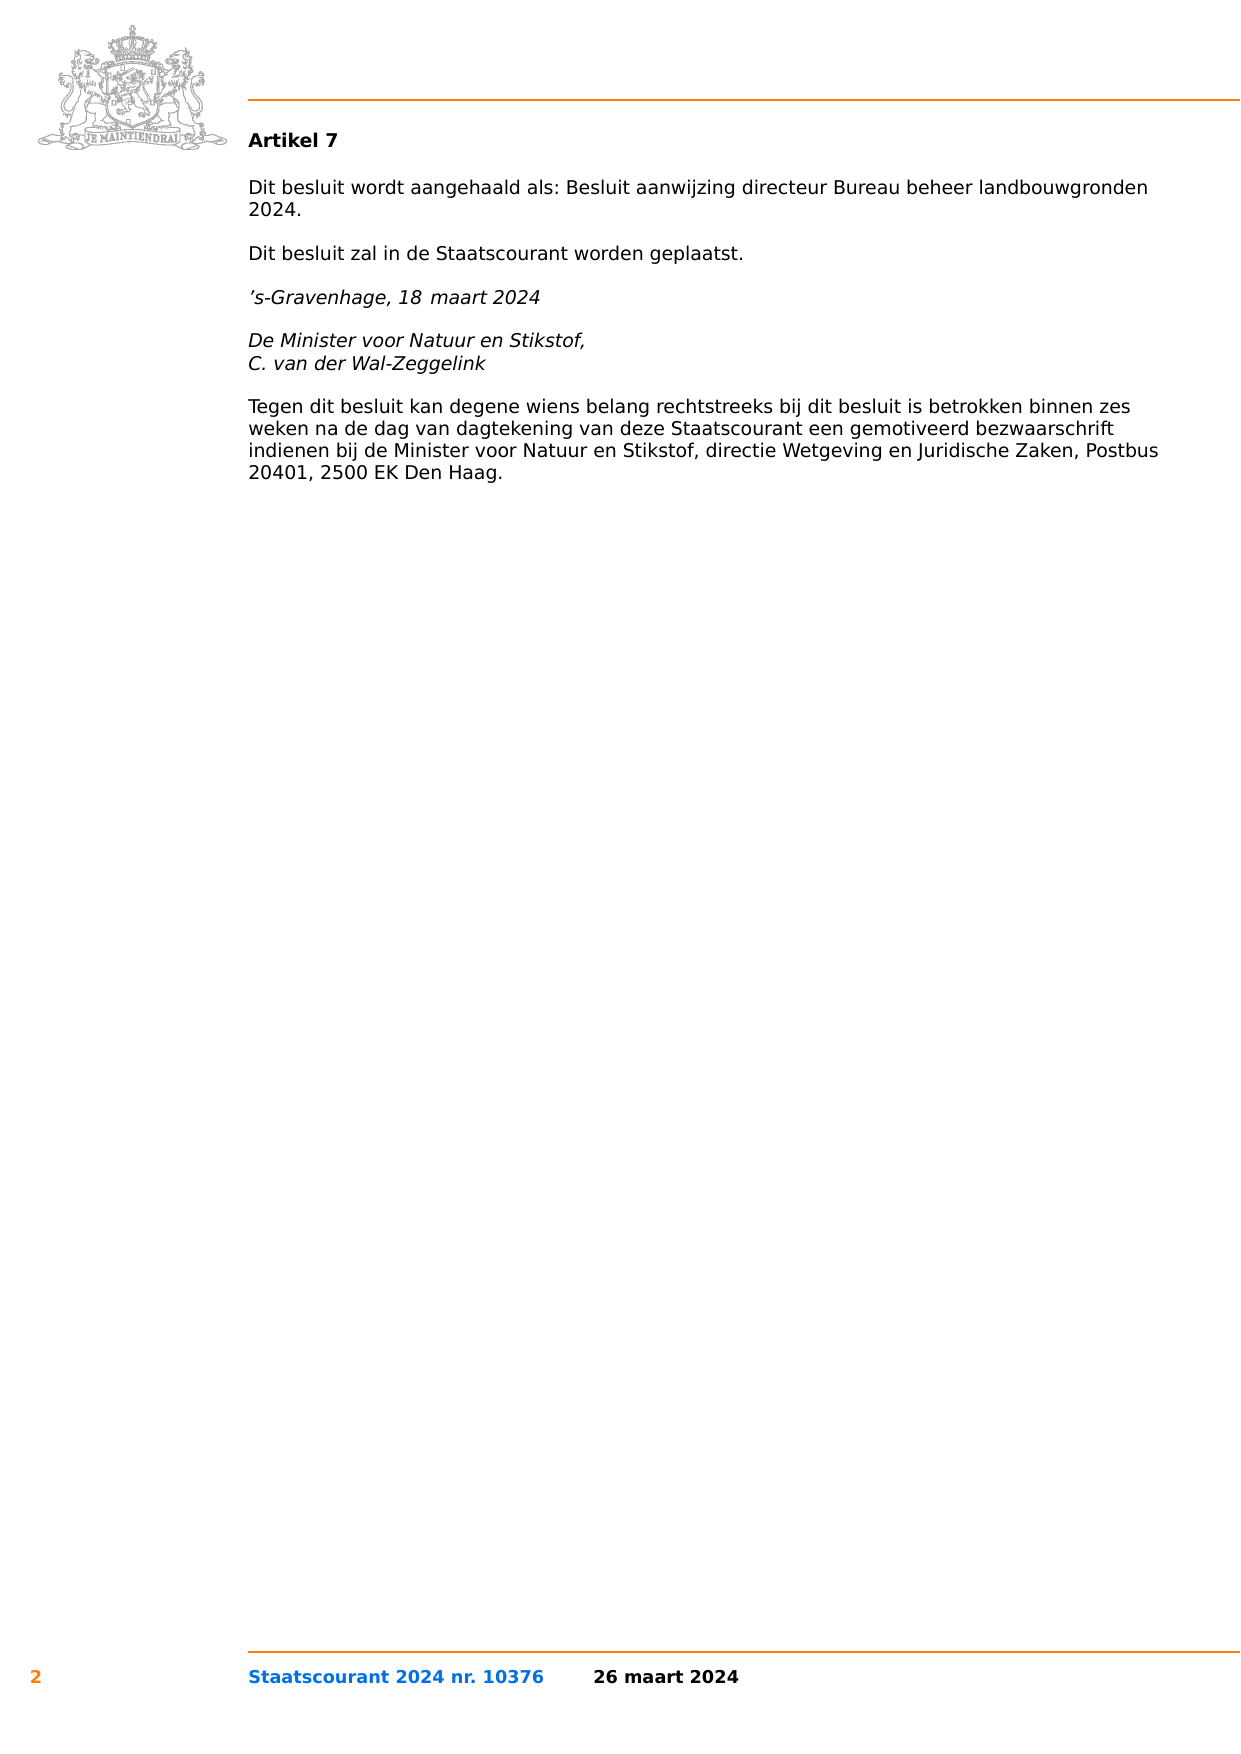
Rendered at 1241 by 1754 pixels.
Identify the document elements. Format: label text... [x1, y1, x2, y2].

picture [38, 25, 227, 150]
text ’s-Gravenhage, 18 maart 2024 [248, 287, 1163, 308]
subtitle Artikel 7 [248, 130, 1163, 152]
text Tegen dit besluit kan degene wiens belang rechtstreeks bij dit besluit is betrokken binnen zes weken na de dag van dagtekening van deze Staatscourant een gemotiveerd bezwaarschrift indienen bij de Minister voor Natuur en Stikstof, directie Wetgeving en Juridische Zaken, Postbus 20401, 2500 EK Den Haag. [248, 396, 1163, 484]
text Dit besluit zal in de Staatscourant worden geplaatst. [248, 243, 1163, 265]
text Dit besluit wordt aangehaald als: Besluit aanwijzing directeur Bureau beheer landbouwgronden 2024. [248, 177, 1163, 221]
text De Minister voor Natuur en Stikstof, C. van der Wal-Zeggelink [248, 330, 1163, 374]
